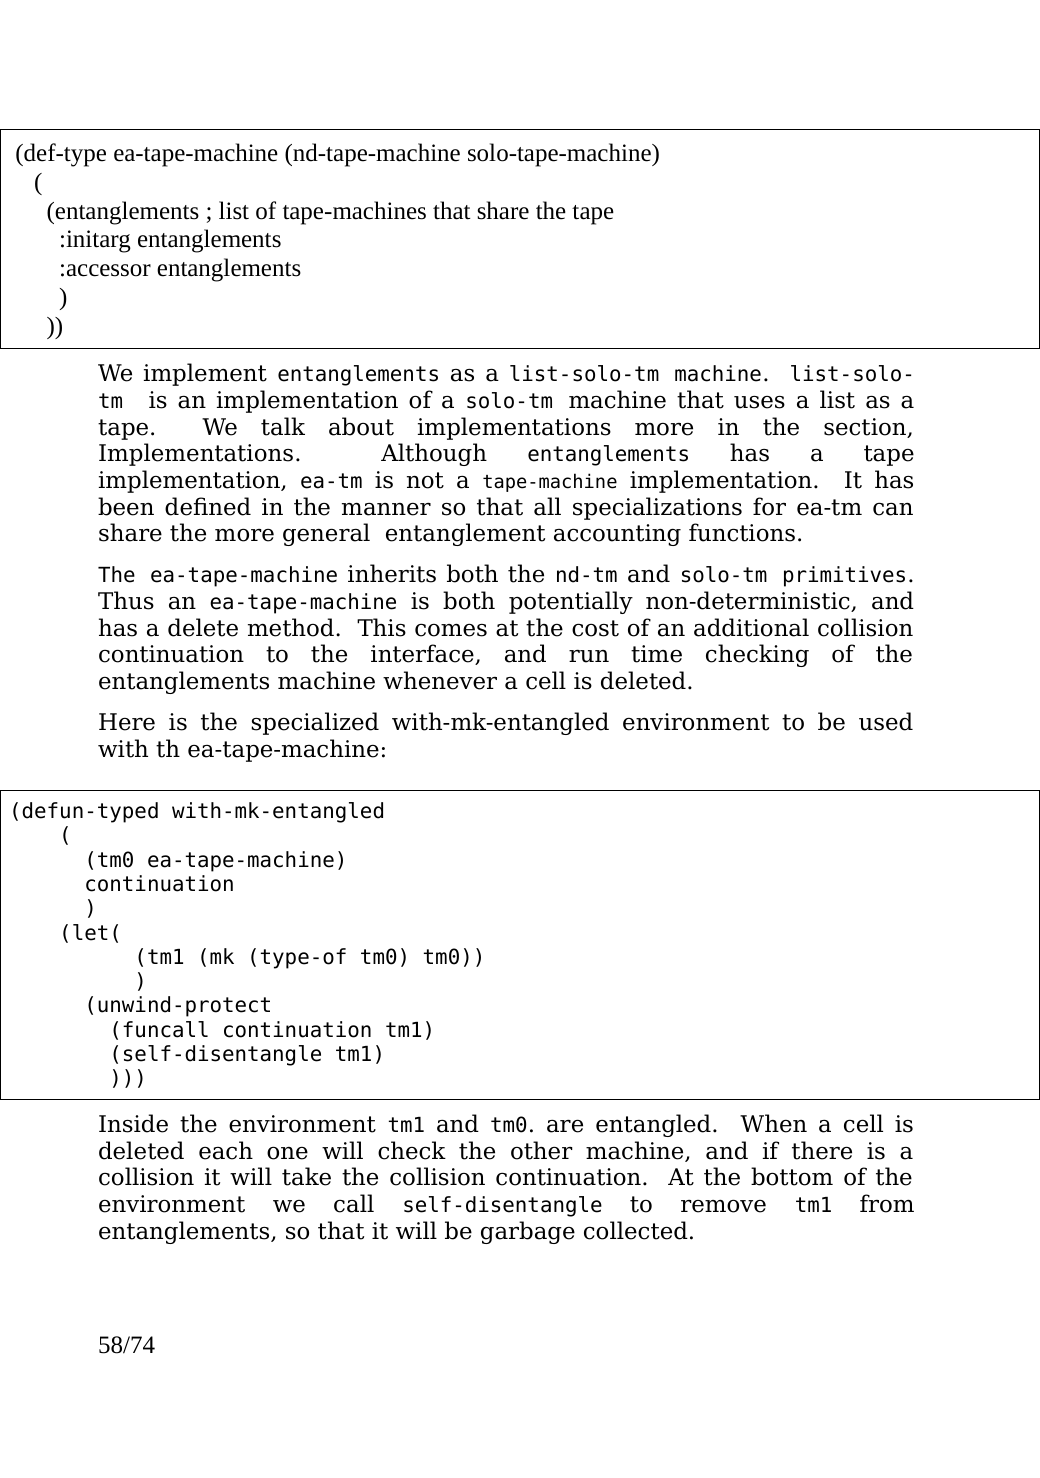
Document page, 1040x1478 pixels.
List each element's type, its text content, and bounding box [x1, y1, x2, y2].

text ( [9, 823, 1031, 848]
text We implement entanglements as a list-solo-tm machine. list-solo-tm is an implementation of a solo-tm machine that uses a list as a tape. We talk about implementations more in the section, Implementations. Although entanglements has a tape implementation, ea-tm is not a tape-machine implementation. It has been defined in the manner so that all specializations for ea-tm can share the more general entanglement accounting functions. [98, 349, 914, 547]
text ))) [9, 1066, 1031, 1090]
text [98, 777, 914, 790]
text (defun-typed with-mk-entangled [9, 799, 1031, 823]
text ) [9, 969, 1031, 993]
text (entanglements ; list of tape-machines that share the tape [9, 196, 1031, 224]
text ( [9, 167, 1031, 196]
text continuation [9, 872, 1031, 896]
text [1, 130, 1039, 348]
text Here is the specialized with-mk-entangled environment to be used with th ea-tape-machine: [98, 709, 914, 763]
text (tm0 ea-tape-machine) [9, 848, 1031, 872]
text ) [9, 282, 1031, 311]
text (tm1 (mk (type-of tm0) tm0)) [9, 945, 1031, 969]
text (funcall continuation tm1) [9, 1018, 1031, 1042]
text [1, 791, 1039, 1099]
text :initarg entanglements [9, 224, 1031, 253]
text (def-type ea-tape-machine (nd-tape-machine solo-tape-machine) [9, 138, 1031, 167]
text [98, 118, 914, 129]
text The ea-tape-machine inherits both the nd-tm and solo-tm primitives. Thus an ea-tape-machine is both potentially non-deterministic, and has a delete method. This comes at the cost of an additional collision continuation to the interface, and run time checking of the entanglements machine whenever a cell is deleted. [98, 562, 914, 695]
text :accessor entanglements [9, 253, 1031, 282]
text (self-disentangle tm1) [9, 1042, 1031, 1066]
text )) [9, 311, 1031, 339]
text Inside the environment tm1 and tm0. are entangled. When a cell is deleted each one will check the other machine, and if there is a collision it will take the collision continuation. At the bottom of the environment we call self-disentangle to remove tm1 from entanglements, so that it will be garbage collected. [98, 1100, 914, 1244]
text (unwind-protect [9, 993, 1031, 1018]
text (let( [9, 921, 1031, 945]
text ) [9, 896, 1031, 921]
